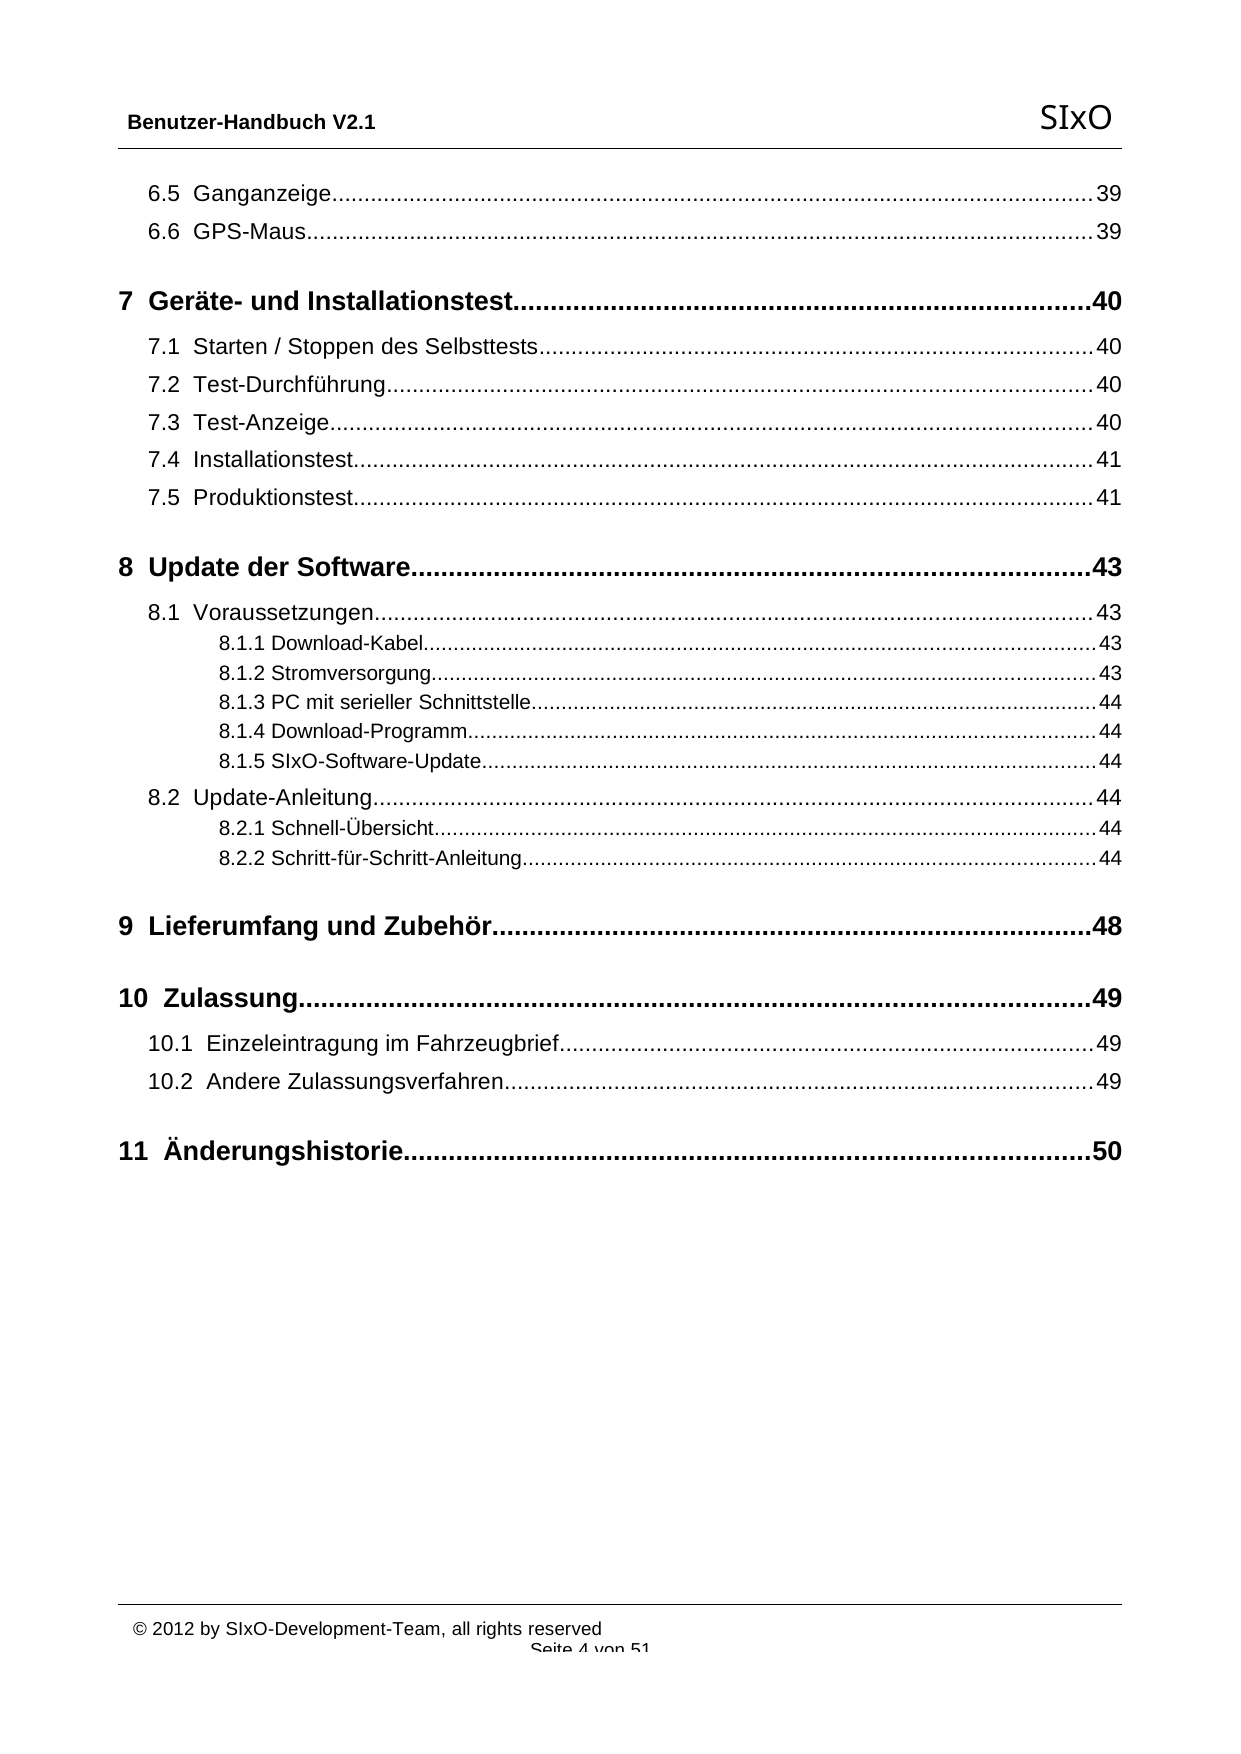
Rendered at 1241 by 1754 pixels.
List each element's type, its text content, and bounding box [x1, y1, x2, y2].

text 8.2.2 Schritt-für-Schritt-Anleitung 44 [218, 846, 1122, 870]
text 7.2 Test-Durchführung 40 [148, 371, 1122, 397]
text 8 Update der Software 43 [118, 552, 1122, 582]
text 6.6 GPS-Maus 39 [148, 218, 1122, 244]
text 8.1 Voraussetzungen 43 [148, 599, 1122, 626]
text 8.1.2 Stromversorgung 43 [218, 661, 1122, 684]
text 8.1.5 SIxO-Software-Update 44 [218, 749, 1122, 773]
text 11 Änderungshistorie 50 [118, 1135, 1122, 1165]
text 8.1.1 Download-Kabel 43 [218, 632, 1122, 655]
text 7 Geräte- und Installationstest 40 [118, 286, 1122, 316]
text 10.1 Einzeleintragung im Fahrzeugbrief 49 [148, 1030, 1122, 1056]
text 8.2 Update-Anleitung 44 [148, 785, 1122, 811]
text 8.1.3 PC mit serieller Schnittstelle 44 [218, 691, 1122, 714]
text 7.5 Produktionstest 41 [148, 484, 1122, 511]
text 9 Lieferumfang und Zubehör 48 [118, 911, 1122, 941]
text 8.2.1 Schnell-Übersicht 44 [218, 817, 1122, 840]
text 7.1 Starten / Stoppen des Selbsttests 40 [148, 333, 1122, 359]
text 7.4 Installationstest 41 [148, 447, 1122, 473]
text 6.5 Ganganzeige 39 [148, 180, 1122, 206]
text 10 Zulassung 49 [118, 982, 1122, 1012]
text 7.3 Test-Anzeige 40 [148, 409, 1122, 435]
text 10.2 Andere Zulassungsverfahren 49 [148, 1068, 1122, 1094]
text 8.1.4 Download-Programm 44 [218, 720, 1122, 743]
